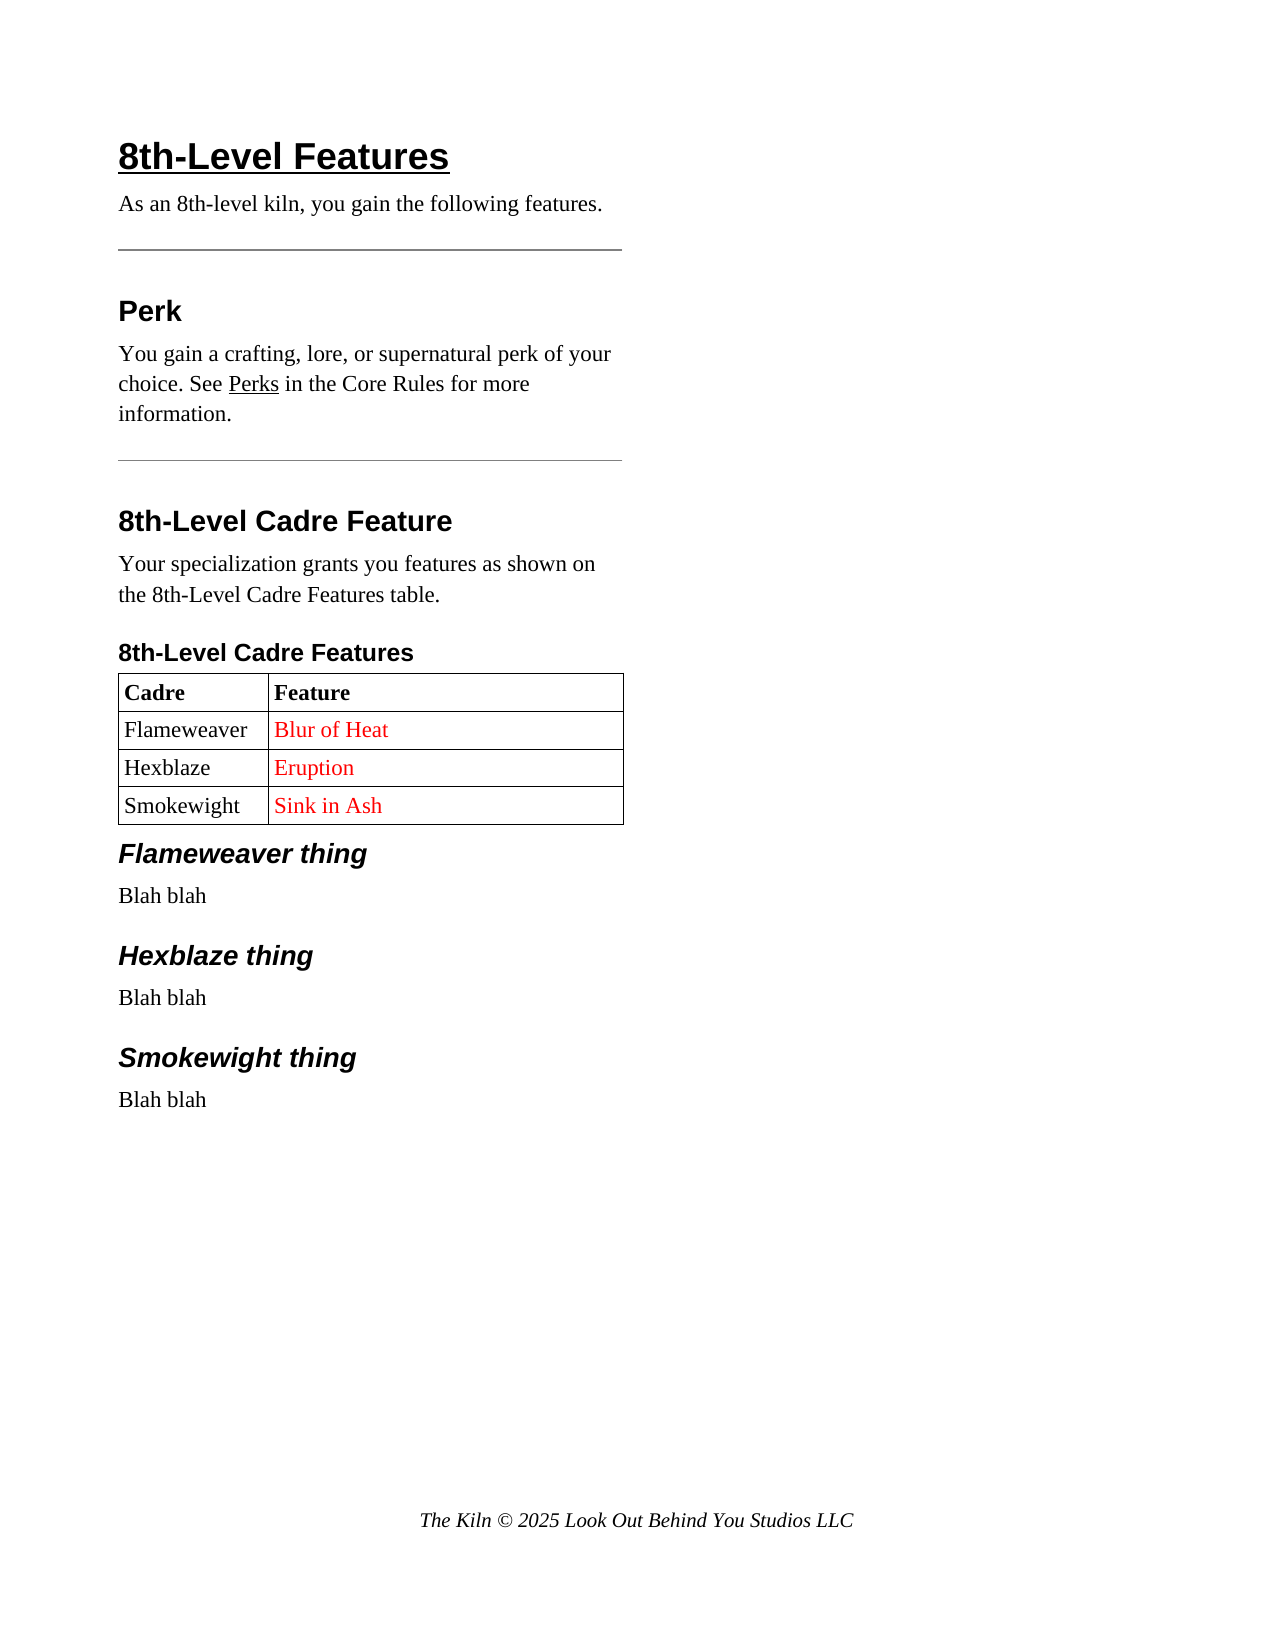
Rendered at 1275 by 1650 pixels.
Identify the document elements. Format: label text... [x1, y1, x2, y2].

table_header Cadre [119, 674, 268, 711]
table_cell Eruption [269, 750, 623, 786]
text Blah blah [118, 882, 622, 908]
subtitle 8th-Level Cadre Feature [118, 504, 622, 538]
subtitle Hexblaze thing [118, 939, 622, 971]
subtitle 8th-Level Cadre Features [118, 638, 622, 666]
table_cell Hexblaze [119, 750, 268, 786]
subtitle Flameweaver thing [118, 837, 622, 869]
text Blah blah [118, 984, 622, 1010]
subtitle Perk [118, 294, 622, 328]
subtitle Smokewight thing [118, 1041, 622, 1073]
table_cell Blur of Heat [269, 712, 623, 749]
text Your specialization grants you features as shown on the 8th-Level Cadre Features table. [118, 550, 622, 607]
table_cell Flameweaver [119, 712, 268, 749]
table_header Feature [269, 674, 623, 711]
table_cell Sink in Ash [269, 787, 623, 824]
text Blah blah [118, 1086, 622, 1112]
subtitle As an 8th-level kiln, you gain the following features. [118, 190, 622, 217]
text You gain a crafting, lore, or supernatural perk of your choice. See Perks in the Core Rules for more information. [118, 340, 622, 427]
subtitle 8th-Level Features [118, 134, 622, 177]
table_cell Smokewight [119, 787, 268, 824]
